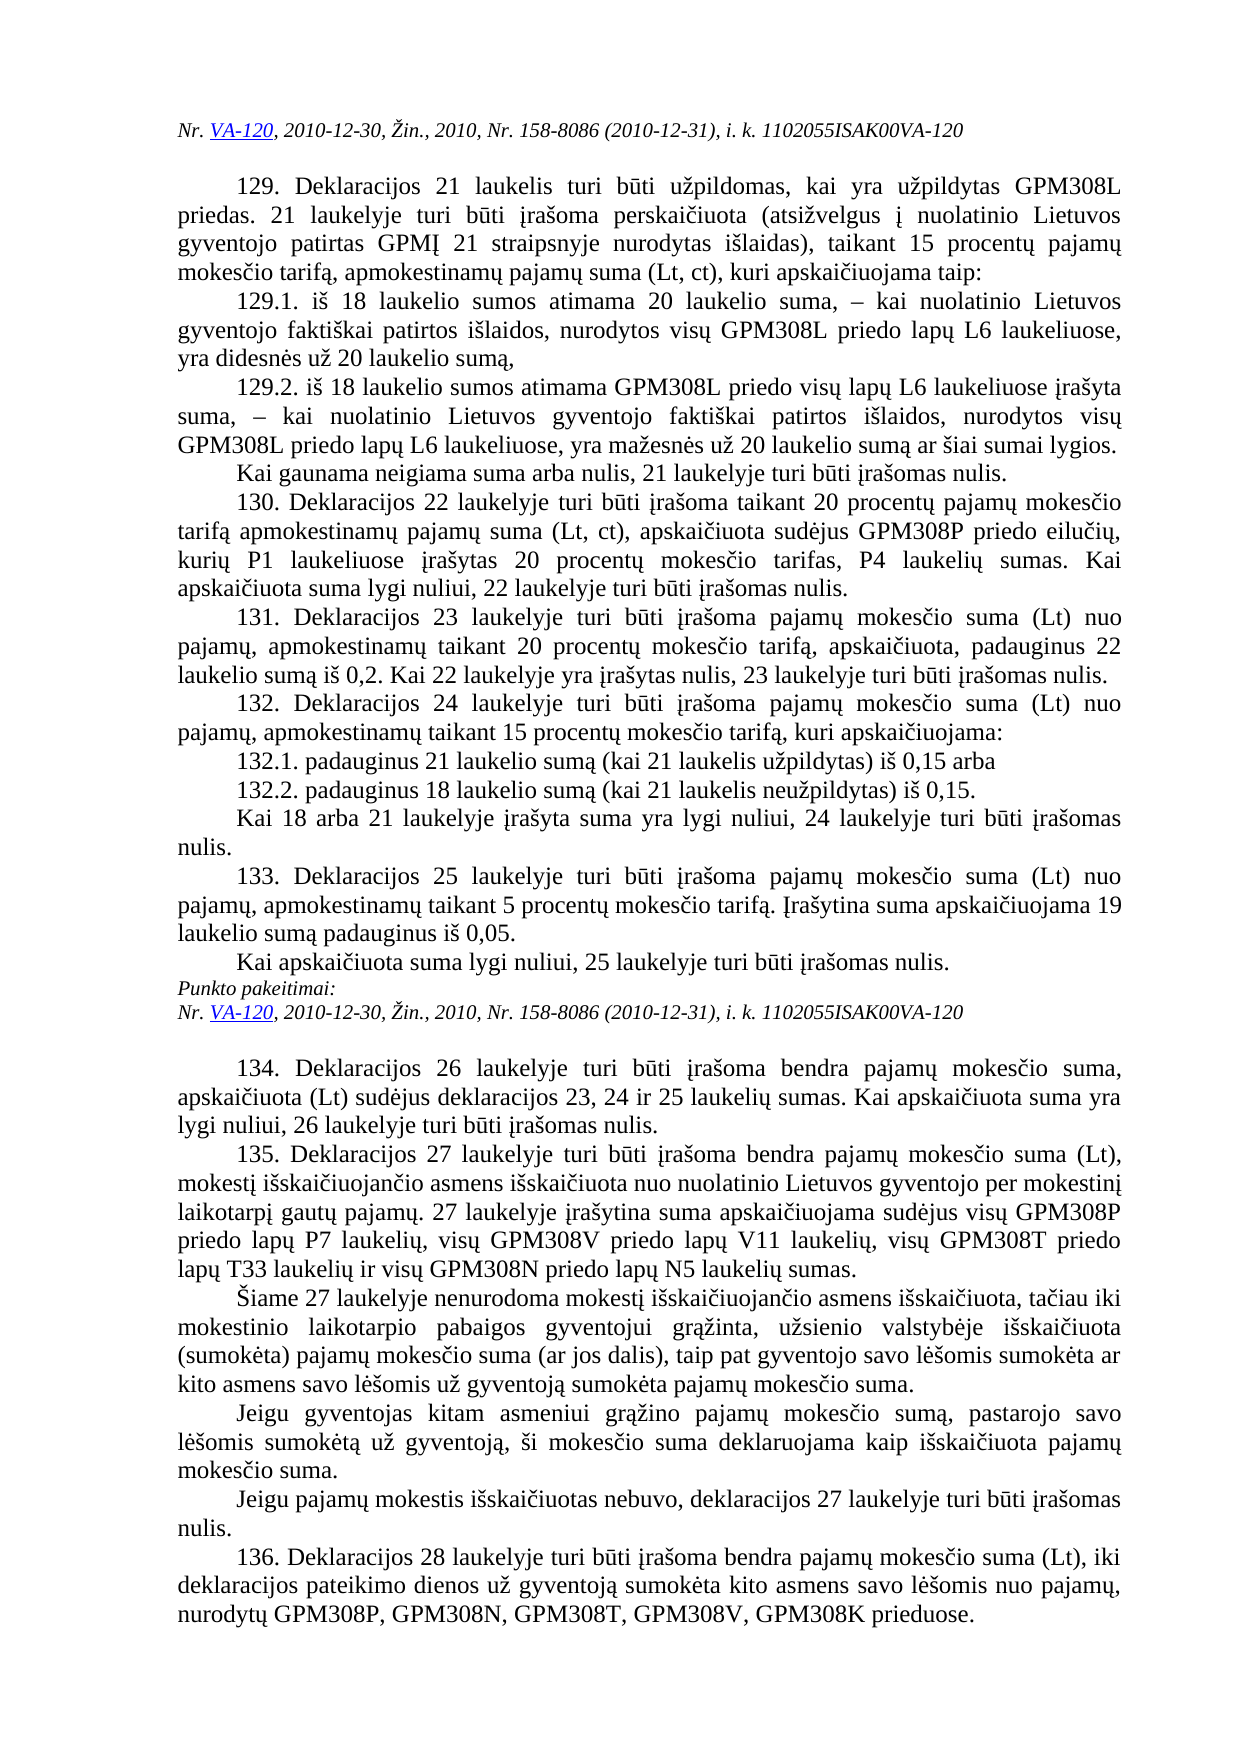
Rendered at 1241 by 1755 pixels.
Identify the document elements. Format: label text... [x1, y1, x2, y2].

text 132.1. padauginus 21 laukelio sumą (kai 21 laukelis užpildytas) iš 0,15 arba [177, 746, 1122, 775]
text 134. Deklaracijos 26 laukelyje turi būti įrašoma bendra pajamų mokesčio suma, apskaičiuota (Lt) sudėjus deklaracijos 23, 24 ir 25 laukelių sumas. Kai apskaičiuota suma yra lygi nuliui, 26 laukelyje turi būti įrašomas nulis. [177, 1053, 1122, 1139]
text 129.2. iš 18 laukelio sumos atimama GPM308L priedo visų lapų L6 laukeliuose įrašyta suma, – kai nuolatinio Lietuvos gyventojo faktiškai patirtos išlaidos, nurodytos visų GPM308L priedo lapų L6 laukeliuose, yra mažesnės už 20 laukelio sumą ar šiai sumai lygios. [177, 372, 1122, 458]
text 136. Deklaracijos 28 laukelyje turi būti įrašoma bendra pajamų mokesčio suma (Lt), iki deklaracijos pateikimo dienos už gyventoją sumokėta kito asmens savo lėšomis nuo pajamų, nurodytų GPM308P, GPM308N, GPM308T, GPM308V, GPM308K prieduose. [177, 1542, 1122, 1628]
text Jeigu gyventojas kitam asmeniui grąžino pajamų mokesčio sumą, pastarojo savo lėšomis sumokėtą už gyventoją, ši mokesčio suma deklaruojama kaip išskaičiuota pajamų mokesčio suma. [177, 1398, 1122, 1484]
text 133. Deklaracijos 25 laukelyje turi būti įrašoma pajamų mokesčio suma (Lt) nuo pajamų, apmokestinamų taikant 5 procentų mokesčio tarifą. Įrašytina suma apskaičiuojama 19 laukelio sumą padauginus iš 0,05. [177, 861, 1122, 947]
text Nr. VA-120, 2010-12-30, Žin., 2010, Nr. 158-8086 (2010-12-31), i. k. 1102055ISAK00VA-120 [177, 1000, 1122, 1024]
text 132. Deklaracijos 24 laukelyje turi būti įrašoma pajamų mokesčio suma (Lt) nuo pajamų, apmokestinamų taikant 15 procentų mokesčio tarifą, kuri apskaičiuojama: [177, 688, 1122, 746]
text 132.2. padauginus 18 laukelio sumą (kai 21 laukelis neužpildytas) iš 0,15. [177, 775, 1122, 803]
text 129. Deklaracijos 21 laukelis turi būti užpildomas, kai yra užpildytas GPM308L priedas. 21 laukelyje turi būti įrašoma perskaičiuota (atsižvelgus į nuolatinio Lietuvos gyventojo patirtas GPMĮ 21 straipsnyje nurodytas išlaidas), taikant 15 procentų pajamų mokesčio tarifą, apmokestinamų pajamų suma (Lt, ct), kuri apskaičiuojama taip: [177, 171, 1122, 286]
text Jeigu pajamų mokestis išskaičiuotas nebuvo, deklaracijos 27 laukelyje turi būti įrašomas nulis. [177, 1484, 1122, 1542]
text 129.1. iš 18 laukelio sumos atimama 20 laukelio suma, – kai nuolatinio Lietuvos gyventojo faktiškai patirtos išlaidos, nurodytos visų GPM308L priedo lapų L6 laukeliuose, yra didesnės už 20 laukelio sumą, [177, 286, 1122, 372]
text Kai apskaičiuota suma lygi nuliui, 25 laukelyje turi būti įrašomas nulis. [177, 947, 1122, 976]
text 131. Deklaracijos 23 laukelyje turi būti įrašoma pajamų mokesčio suma (Lt) nuo pajamų, apmokestinamų taikant 20 procentų mokesčio tarifą, apskaičiuota, padauginus 22 laukelio sumą iš 0,2. Kai 22 laukelyje yra įrašytas nulis, 23 laukelyje turi būti įrašomas nulis. [177, 602, 1122, 688]
text Kai gaunama neigiama suma arba nulis, 21 laukelyje turi būti įrašomas nulis. [177, 458, 1122, 487]
text Šiame 27 laukelyje nenurodoma mokestį išskaičiuojančio asmens išskaičiuota, tačiau iki mokestinio laikotarpio pabaigos gyventojui grąžinta, užsienio valstybėje išskaičiuota (sumokėta) pajamų mokesčio suma (ar jos dalis), taip pat gyventojo savo lėšomis sumokėta ar kito asmens savo lėšomis už gyventoją sumokėta pajamų mokesčio suma. [177, 1283, 1122, 1398]
text 135. Deklaracijos 27 laukelyje turi būti įrašoma bendra pajamų mokesčio suma (Lt), mokestį išskaičiuojančio asmens išskaičiuota nuo nuolatinio Lietuvos gyventojo per mokestinį laikotarpį gautų pajamų. 27 laukelyje įrašytina suma apskaičiuojama sudėjus visų GPM308P priedo lapų P7 laukelių, visų GPM308V priedo lapų V11 laukelių, visų GPM308T priedo lapų T33 laukelių ir visų GPM308N priedo lapų N5 laukelių sumas. [177, 1139, 1122, 1283]
text 130. Deklaracijos 22 laukelyje turi būti įrašoma taikant 20 procentų pajamų mokesčio tarifą apmokestinamų pajamų suma (Lt, ct), apskaičiuota sudėjus GPM308P priedo eilučių, kurių P1 laukeliuose įrašytas 20 procentų mokesčio tarifas, P4 laukelių sumas. Kai apskaičiuota suma lygi nuliui, 22 laukelyje turi būti įrašomas nulis. [177, 487, 1122, 602]
text Nr. VA-120, 2010-12-30, Žin., 2010, Nr. 158-8086 (2010-12-31), i. k. 1102055ISAK00VA-120 [177, 118, 1122, 142]
text Kai 18 arba 21 laukelyje įrašyta suma yra lygi nuliui, 24 laukelyje turi būti įrašomas nulis. [177, 803, 1122, 861]
text Punkto pakeitimai: [177, 976, 1122, 1000]
